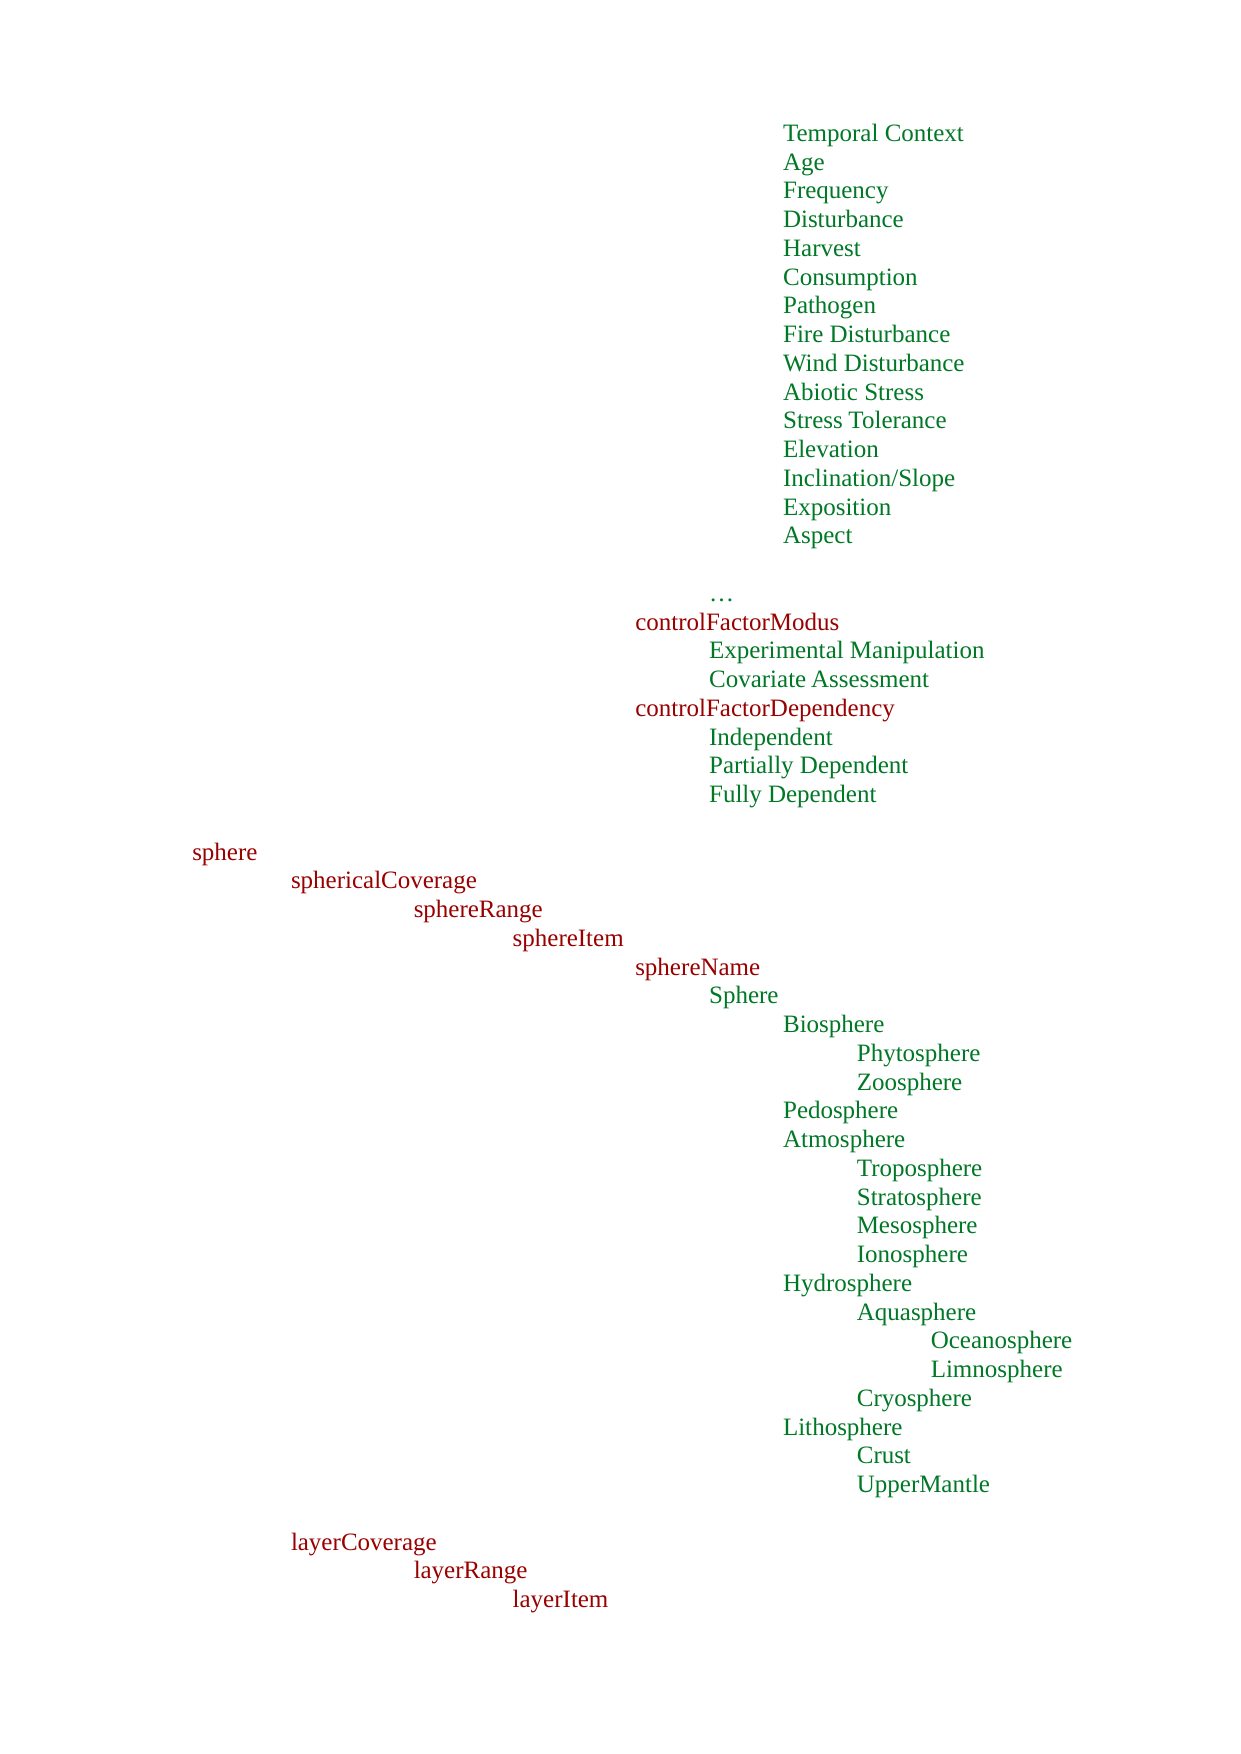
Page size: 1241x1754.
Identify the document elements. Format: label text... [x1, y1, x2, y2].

text sphere [118, 837, 1122, 866]
text Experimental Manipulation [118, 636, 1122, 664]
text layerCoverage [118, 1527, 1122, 1556]
text Frequency [118, 176, 1122, 204]
text Elevation [118, 434, 1122, 463]
text Ionosphere [118, 1239, 1122, 1268]
text Wind Disturbance [118, 348, 1122, 377]
text Cryosphere [118, 1383, 1122, 1412]
text Phytosphere [118, 1038, 1122, 1067]
text Exposition [118, 492, 1122, 521]
text Age [118, 147, 1122, 176]
text Atmosphere [118, 1124, 1122, 1153]
text Stress Tolerance [118, 406, 1122, 434]
text Oceanosphere [118, 1326, 1122, 1354]
text Biosphere [118, 1009, 1122, 1038]
text Hydrosphere [118, 1268, 1122, 1297]
text Sphere [118, 981, 1122, 1009]
text sphericalCoverage [118, 866, 1122, 894]
text Covariate Assessment [118, 664, 1122, 693]
text Limnosphere [118, 1354, 1122, 1383]
text Zoosphere [118, 1067, 1122, 1096]
text layerItem [118, 1584, 1122, 1613]
text Fire Disturbance [118, 319, 1122, 348]
text layerRange [118, 1556, 1122, 1584]
text Troposphere [118, 1153, 1122, 1182]
text Temporal Context [118, 118, 1122, 147]
text Inclination/Slope [118, 463, 1122, 492]
text Consumption [118, 262, 1122, 291]
text sphereName [118, 952, 1122, 981]
text Aquasphere [118, 1297, 1122, 1326]
text Aspect [118, 521, 1122, 549]
text Independent [118, 722, 1122, 751]
text sphereRange [118, 894, 1122, 923]
text Mesosphere [118, 1211, 1122, 1239]
text Abiotic Stress [118, 377, 1122, 406]
text UpperMantle [118, 1469, 1122, 1498]
text … [118, 578, 1122, 607]
text controlFactorModus [118, 607, 1122, 636]
text Harvest [118, 233, 1122, 262]
text Fully Dependent [118, 779, 1122, 808]
text Crust [118, 1441, 1122, 1469]
text Pathogen [118, 291, 1122, 319]
text Pedosphere [118, 1096, 1122, 1124]
text Stratosphere [118, 1182, 1122, 1211]
text controlFactorDependency [118, 693, 1122, 722]
text Partially Dependent [118, 751, 1122, 779]
text sphereItem [118, 923, 1122, 952]
text Lithosphere [118, 1412, 1122, 1441]
text Disturbance [118, 204, 1122, 233]
